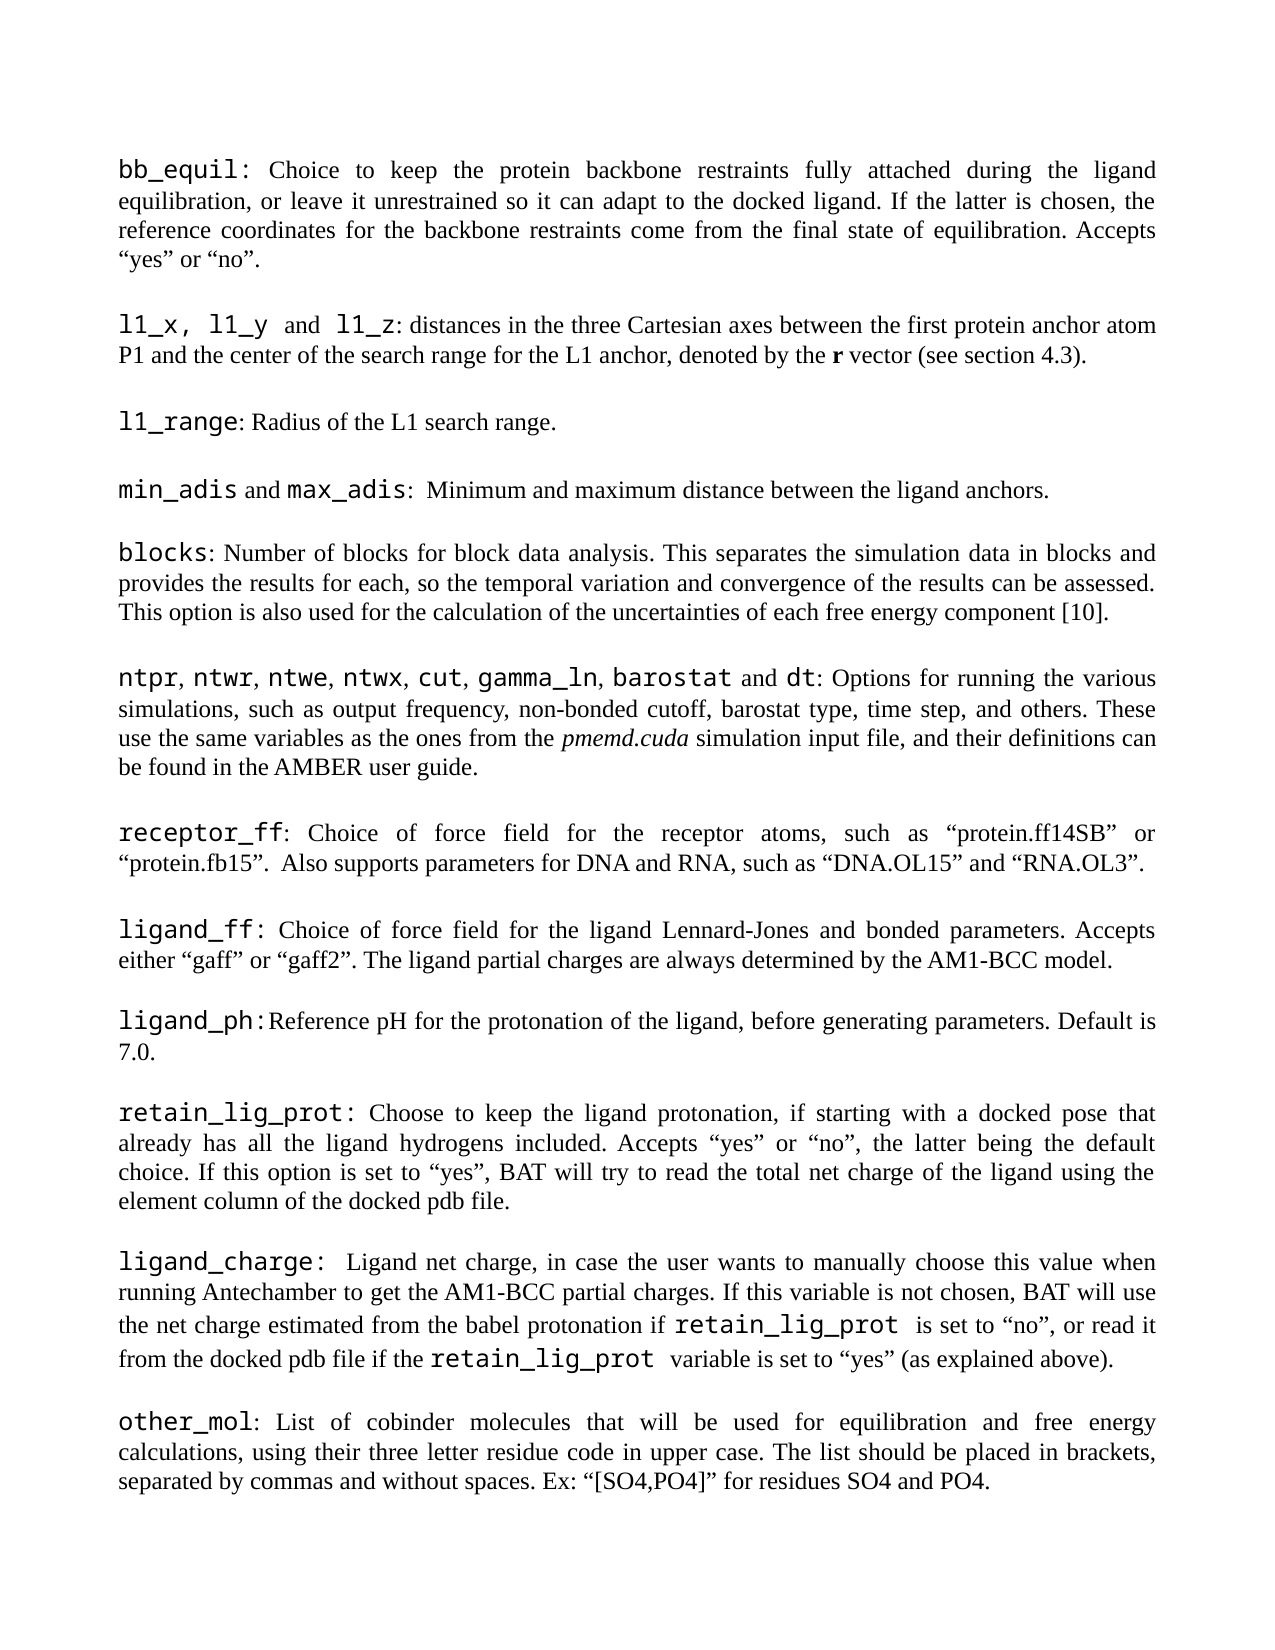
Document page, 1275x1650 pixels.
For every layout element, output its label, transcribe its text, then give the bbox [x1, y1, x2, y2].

text other_mol: List of cobinder molecules that will be used for equilibration and free energy calculations, using their three letter residue code in upper case. The list should be placed in brackets, separated by commas and without spaces. Ex: “[SO4,PO4]” for residues SO4 and PO4. [118, 1403, 1157, 1495]
text ntpr, ntwr, ntwe, ntwx, cut, gamma_ln, barostat and dt: Options for running the various simulations, such as output frequency, non-bonded cutoff, barostat type, time step, and others. These use the same variables as the ones from the pmemd.cuda simulation input file, and their definitions can be found in the AMBER user guide. [118, 660, 1157, 780]
text l1_x, l1_y and l1_z: distances in the three Cartesian axes between the first protein anchor atom P1 and the center of the search range for the L1 anchor, denoted by the r vector (see section 4.3). [118, 307, 1157, 369]
text min_adis and max_adis: Minimum and maximum distance between the ligand anchors. [118, 472, 1157, 506]
text ligand_ff: Choice of force field for the ligand Lennard-Jones and bonded parameters. Accepts either “gaff” or “gaff2”. The ligand partial charges are always determined by the AM1-BCC model. [118, 911, 1157, 974]
text l1_range: Radius of the L1 search range. [118, 403, 1157, 437]
text ligand_charge: Ligand net charge, in case the user wants to manually choose this value when running Antechamber to get the AM1-BCC partial charges. If this variable is not chosen, BAT will use the net charge estimated from the babel protonation if retain_lig_prot is set to “no”, or read it from the docked pdb file if the retain_lig_prot variable is set to “yes” (as explained above). [118, 1243, 1157, 1374]
text receptor_ff: Choice of force field for the receptor atoms, such as “protein.ff14SB” or “protein.fb15”. Also supports parameters for DNA and RNA, such as “DNA.OL15” and “RNA.OL3”. [118, 814, 1157, 877]
text ligand_ph:Reference pH for the protonation of the ligand, before generating parameters. Default is 7.0. [118, 1003, 1157, 1066]
text bb_equil: Choice to keep the protein backbone restraints fully attached during the ligand equilibration, or leave it unrestrained so it can adapt to the docked ligand. If the latter is chosen, the reference coordinates for the backbone restraints come from the final state of equilibration. Accepts “yes” or “no”. [118, 152, 1157, 272]
text retain_lig_prot: Choose to keep the ligand protonation, if starting with a docked pose that already has all the ligand hydrogens included. Accepts “yes” or “no”, the latter being the default choice. If this option is set to “yes”, BAT will try to read the total net charge of the ligand using the element column of the docked pdb file. [118, 1094, 1157, 1215]
text blocks: Number of blocks for block data analysis. This separates the simulation data in blocks and provides the results for each, so the temporal variation and convergence of the results can be assessed. This option is also used for the calculation of the uncertainties of each free energy component [10]. [118, 534, 1157, 626]
